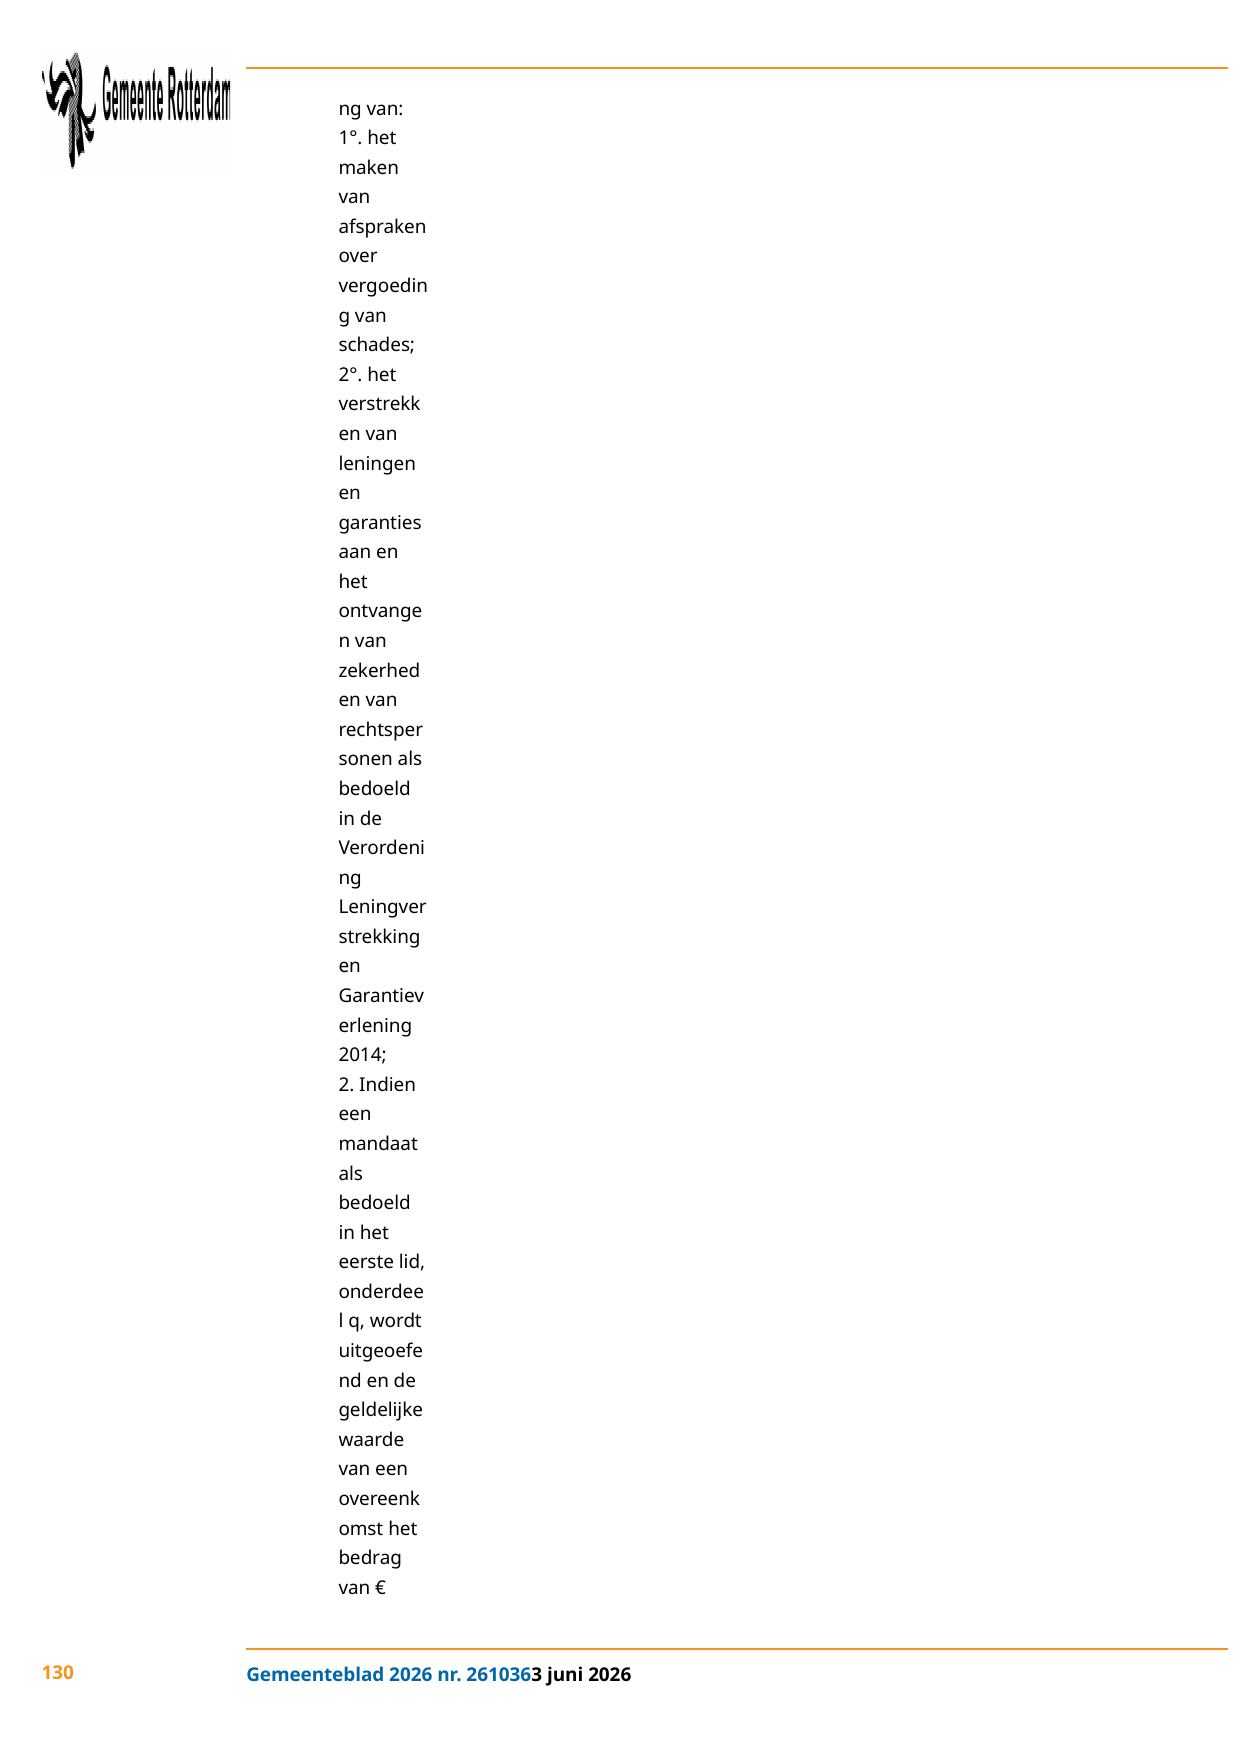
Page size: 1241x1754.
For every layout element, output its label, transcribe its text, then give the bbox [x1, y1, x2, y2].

table_cell [248, 95, 338, 1600]
table_cell [519, 95, 609, 1600]
table_cell [790, 95, 881, 1600]
table_cell [1061, 95, 1152, 1600]
table_cell [429, 95, 519, 1600]
table_cell [881, 95, 971, 1600]
picture [41, 47, 231, 172]
table_cell [700, 95, 790, 1600]
table_cell [609, 95, 700, 1600]
table_cell [971, 95, 1061, 1600]
table_cell ng van: 1°. het maken van afspraken over vergoeding van schades; 2°. het verstrekken van leningen en garanties aan en het ontvangen van zekerheden van rechtspersonen als bedoeld in de Verordening Leningverstrekking en Garantieverlening 2014; 2. Indien een mandaat als bedoeld in het eerste lid, onderdeel q, wordt uitgeoefend en de geldelijke waarde van een overeenkomst het bedrag van € [338, 95, 429, 1600]
